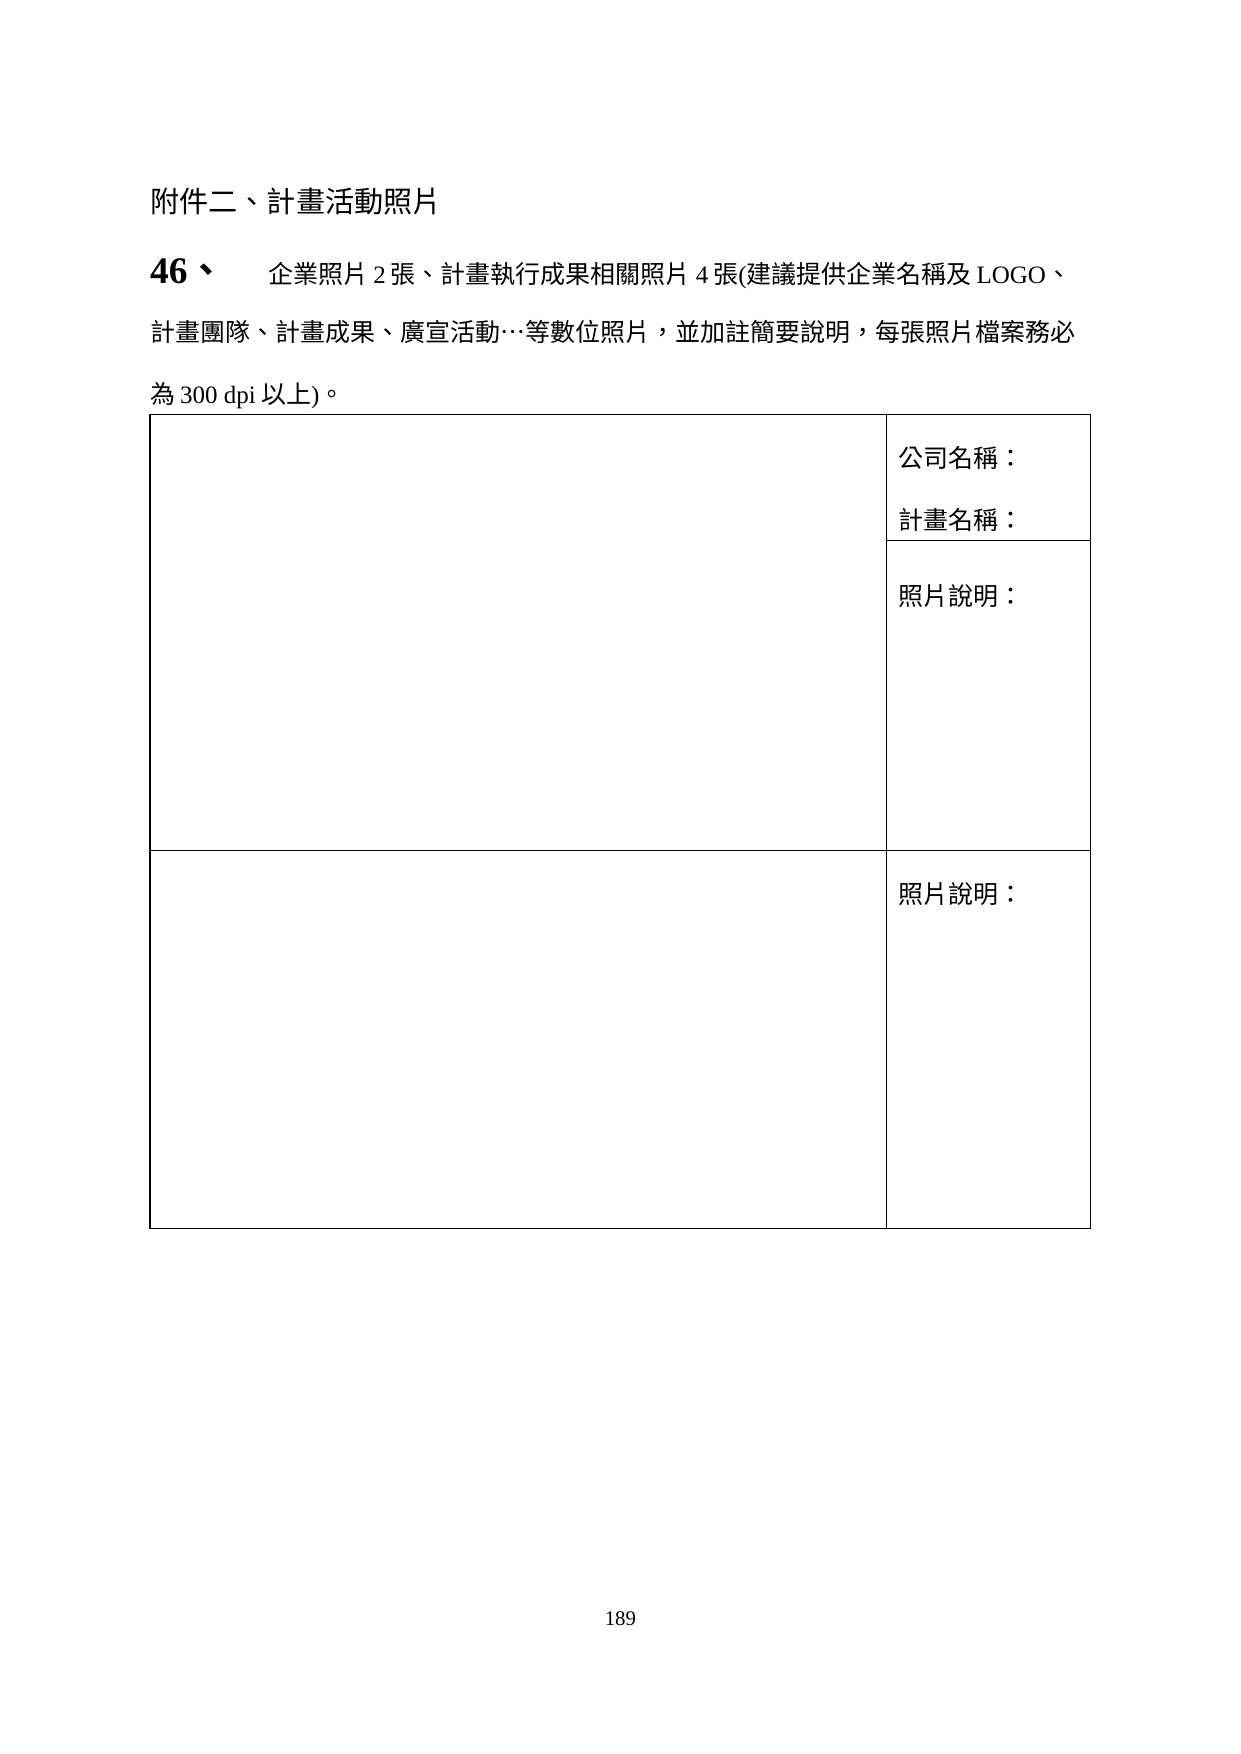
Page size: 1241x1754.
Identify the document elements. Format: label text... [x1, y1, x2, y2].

table_cell 照片說明： [887, 541, 1090, 850]
table_cell [151, 851, 886, 1227]
table_header [151, 415, 886, 850]
text 附件二、計畫活動照片 [150, 158, 1090, 221]
subtitle 企業照片2張、計畫執行成果相關照片4張(建議提供企業名稱及LOGO、計畫團隊、計畫成果、廣宣活動…等數位照片，並加註簡要說明，每張照片檔案務必為300 dpi以上)。 [150, 226, 1090, 413]
table_header 公司名稱： 計畫名稱： [887, 415, 1090, 539]
table_cell 照片說明： [887, 851, 1090, 1227]
